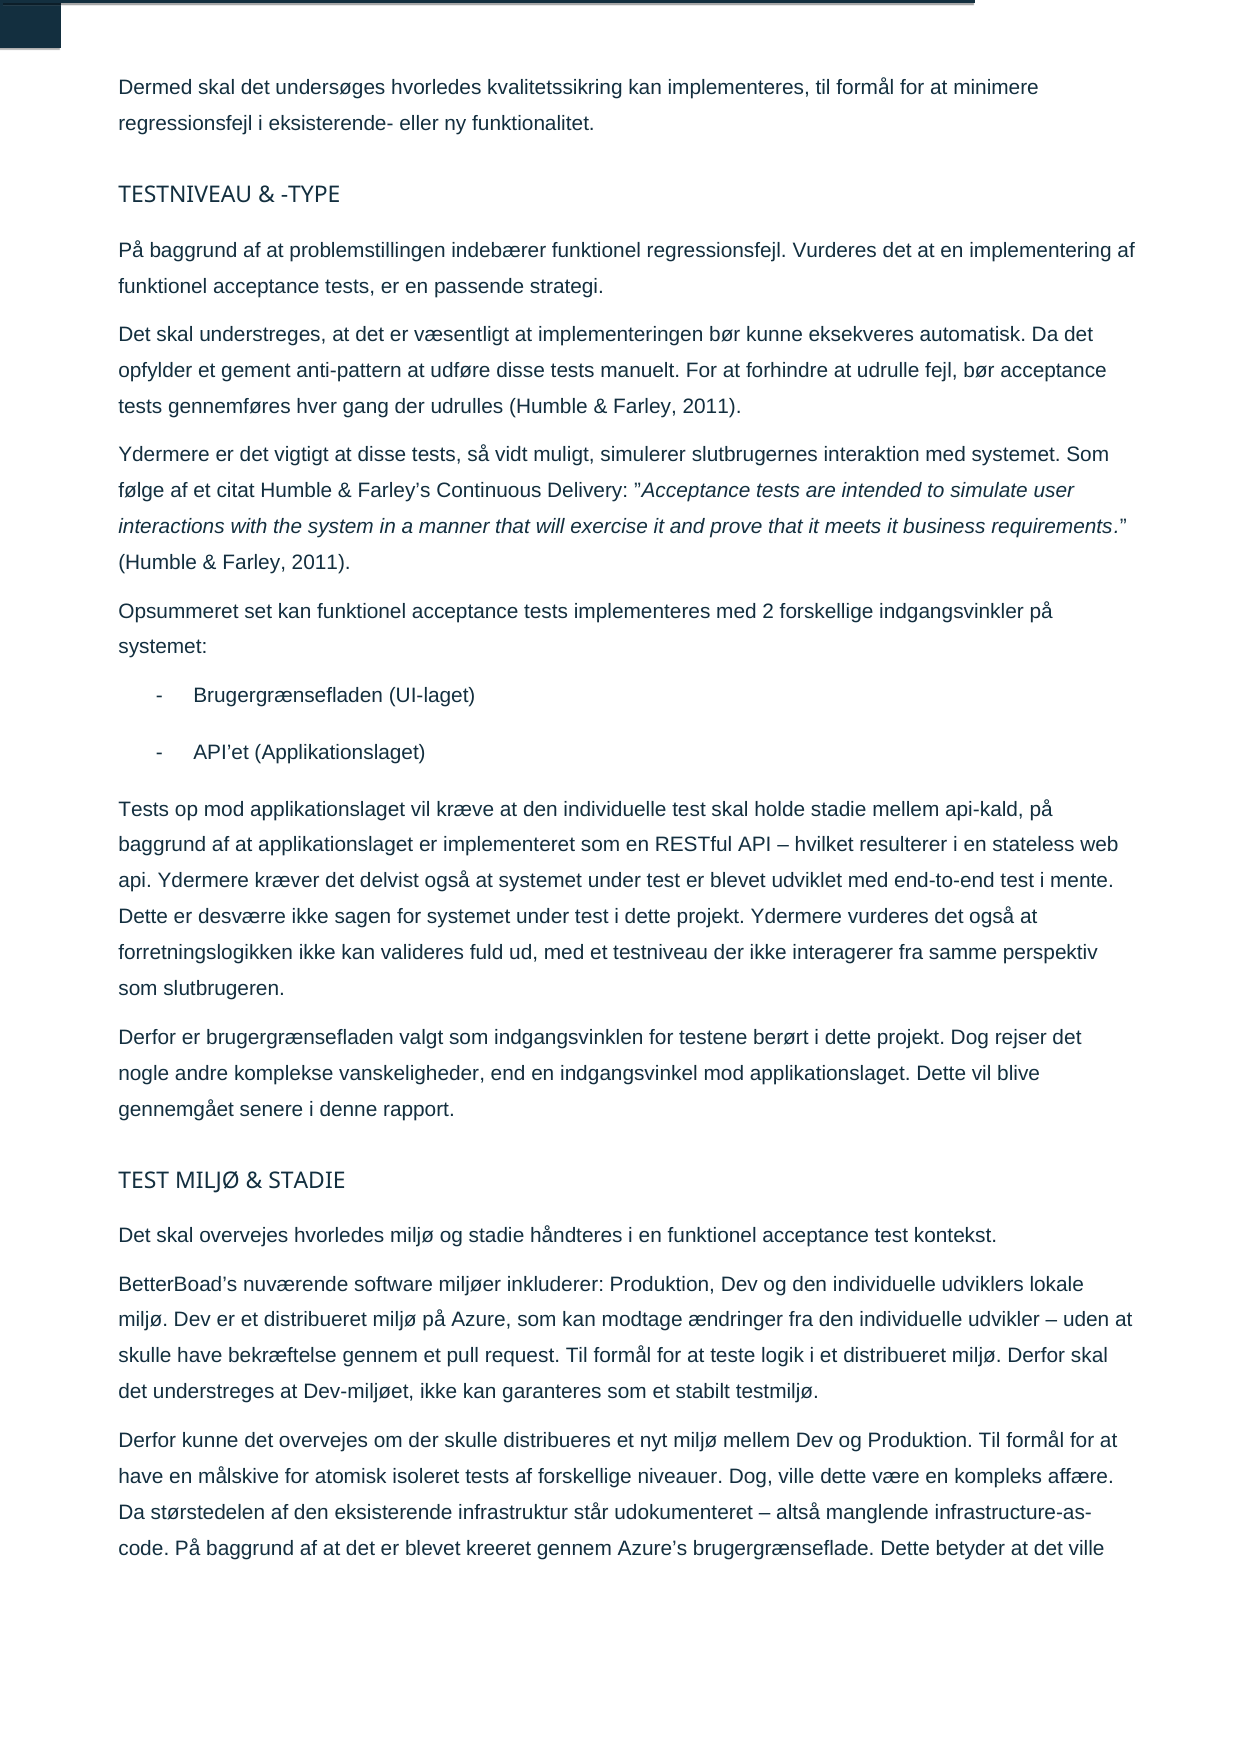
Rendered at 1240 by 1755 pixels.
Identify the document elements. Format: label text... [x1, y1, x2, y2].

text Opsummeret set kan funktionel acceptance tests implementeres med 2 forskellige indgangsvinkler på systemet: [118, 598, 1137, 658]
subtitle Testniveau & -Type [118, 178, 1137, 209]
text Tests op mod applikationslaget vil kræve at den individuelle test skal holde stadie mellem api-kald, på baggrund af at applikationslaget er implementeret som en RESTful API – hvilket resulterer i en stateless web api. Ydermere kræver det delvist også at systemet under test er blevet udviklet med end-to-end test i mente. Dette er desværre ikke sagen for systemet under test i dette projekt. Ydermere vurderes det også at forretningslogikken ikke kan valideres fuld ud, med et testniveau der ikke interagerer fra samme perspektiv som slutbrugeren. [118, 796, 1137, 1000]
text På baggrund af at problemstillingen indebærer funktionel regressionsfejl. Vurderes det at en implementering af funktionel acceptance tests, er en passende strategi. [118, 237, 1137, 297]
text Derfor er brugergrænsefladen valgt som indgangsvinklen for testene berørt i dette projekt. Dog rejser det nogle andre komplekse vanskeligheder, end en indgangsvinkel mod applikationslaget. Dette vil blive gennemgået senere i denne rapport. [118, 1024, 1137, 1120]
subtitle Test Miljø & Stadie [118, 1163, 1137, 1195]
text Ydermere er det vigtigt at disse tests, så vidt muligt, simulerer slutbrugernes interaktion med systemet. Som følge af et citat Humble & Farley’s Continuous Delivery: ”Acceptance tests are intended to simulate user interactions with the system in a manner that will exercise it and prove that it meets it business requirements.” (Humble & Farley, 2011). [118, 442, 1137, 574]
text BetterBoad’s nuværende software miljøer inkluderer: Produktion, Dev og den individuelle udviklers lokale miljø. Dev er et distribueret miljø på Azure, som kan modtage ændringer fra den individuelle udvikler – uden at skulle have bekræftelse gennem et pull request. Til formål for at teste logik i et distribueret miljø. Derfor skal det understreges at Dev-miljøet, ikke kan garanteres som et stabilt testmiljø. [118, 1271, 1137, 1403]
text Derfor kunne det overvejes om der skulle distribueres et nyt miljø mellem Dev og Produktion. Til formål for at have en målskive for atomisk isoleret tests af forskellige niveauer. Dog, ville dette være en kompleks affære. Da størstedelen af den eksisterende infrastruktur står udokumenteret – altså manglende infrastructure-as-code. På baggrund af at det er blevet kreeret gennem Azure’s brugergrænseflade. Dette betyder at det ville [118, 1428, 1137, 1559]
list Brugergrænsefladen (UI-laget) [156, 683, 1137, 707]
list API’et (Applikationslaget) [156, 739, 1137, 763]
text Det skal overvejes hvorledes miljø og stadie håndteres i en funktionel acceptance test kontekst. [118, 1223, 1137, 1247]
text Det skal understreges, at det er væsentligt at implementeringen bør kunne eksekveres automatisk. Da det opfylder et gement anti-pattern at udføre disse tests manuelt. For at forhindre at udrulle fejl, bør acceptance tests gennemføres hver gang der udrulles (Humble & Farley, 2011). [118, 322, 1137, 418]
text Dermed skal det undersøges hvorledes kvalitetssikring kan implementeres, til formål for at minimere regressionsfejl i eksisterende- eller ny funktionalitet. [118, 75, 1137, 135]
